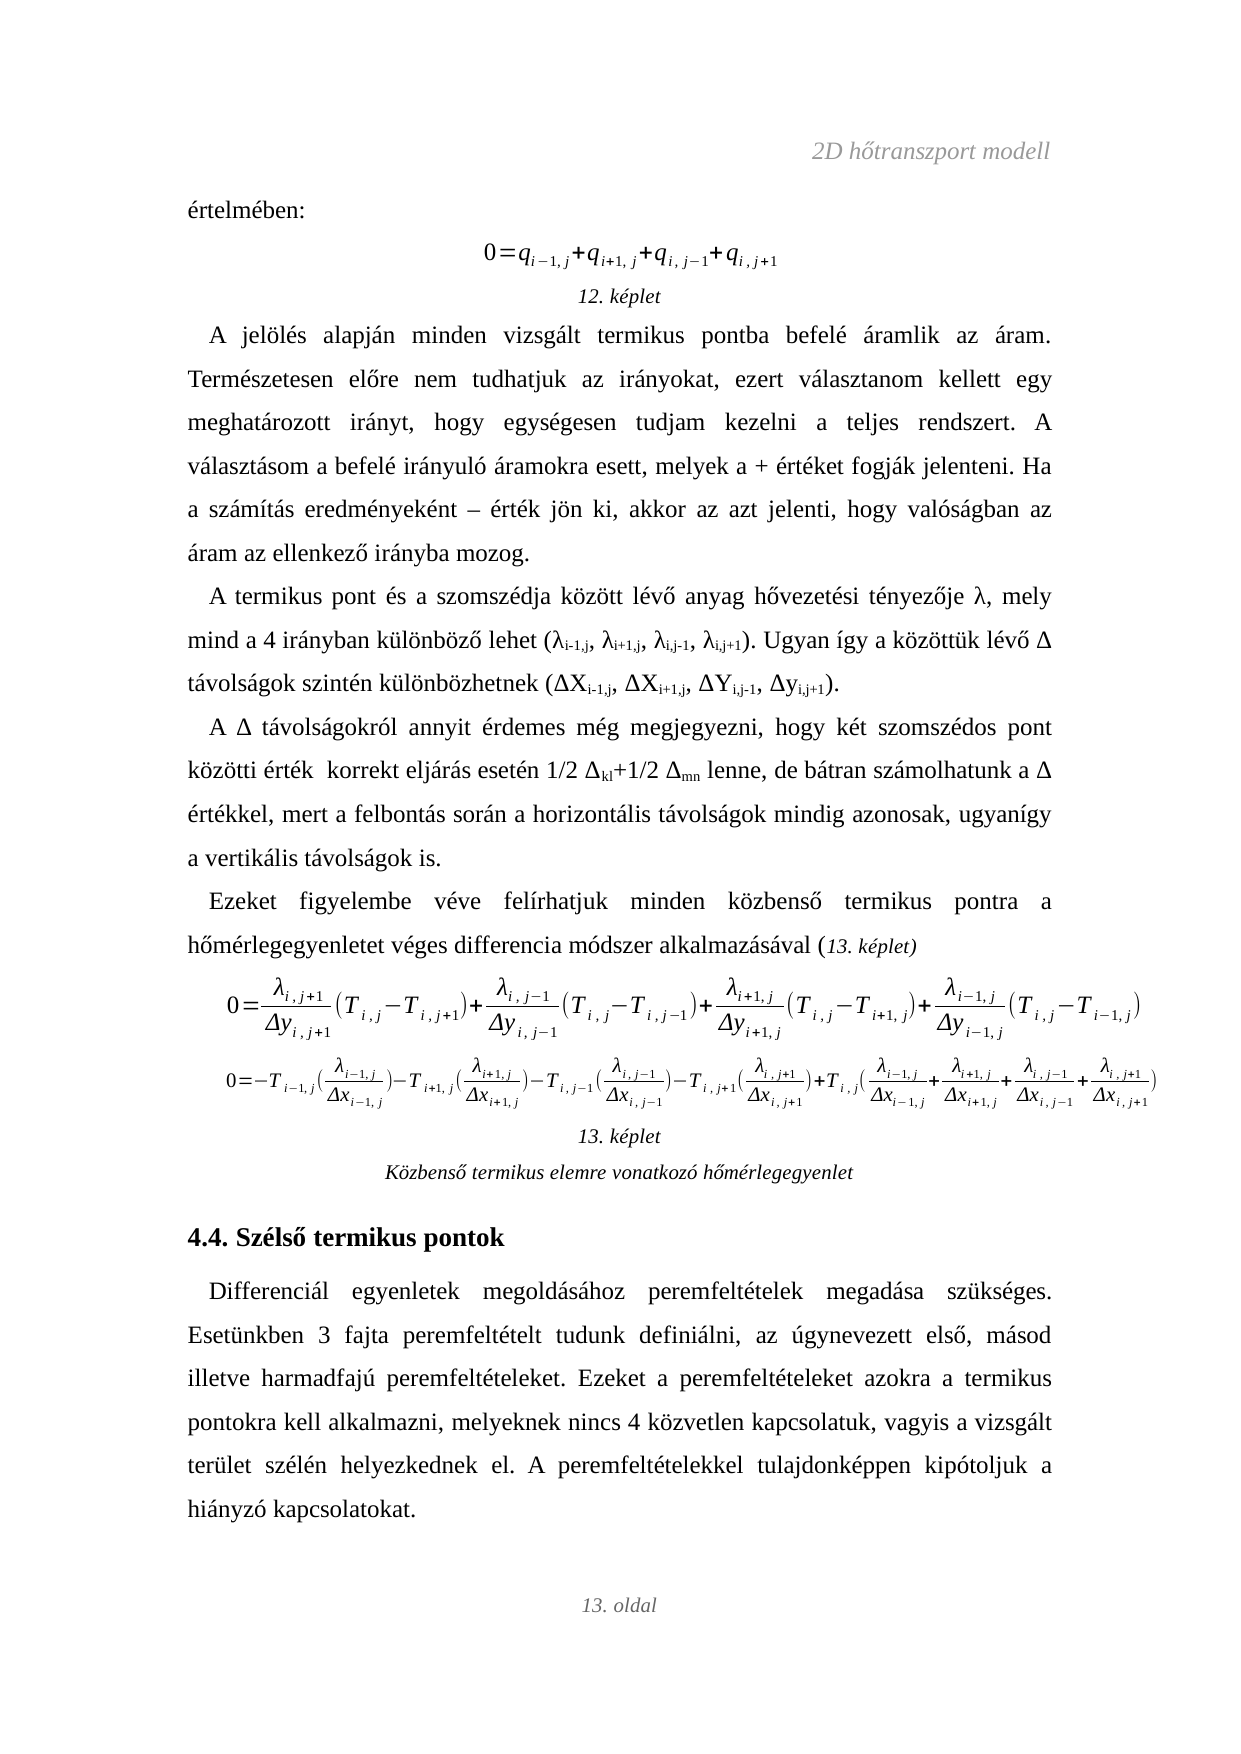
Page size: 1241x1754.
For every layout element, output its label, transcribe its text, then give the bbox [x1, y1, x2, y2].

text Közbenső termikus elemre vonatkozó hőmérlegegyenlet [187, 1159, 1053, 1183]
text értelmében: [187, 194, 1053, 223]
text 13. képlet [187, 1123, 1053, 1147]
text A termikus pont és a szomszédja között lévő anyag hővezetési tényezője λ, mely mind a 4 irányban különböző lehet (λi-1,j, λi+1,j, λi,j-1, λi,j+1). Ugyan így a közöttük lévő Δ távolságok szintén különbözhetnek (ΔXi-1,j, ΔXi+1,j, ΔYi,j-1, Δyi,j+1). [187, 581, 1053, 697]
text A Δ távolságokról annyit érdemes még megjegyezni, hogy két szomszédos pont közötti érték korrekt eljárás esetén 1/2 Δkl+1/2 Δmn lenne, de bátran számolhatunk a Δ értékkel, mert a felbontás során a horizontális távolságok mindig azonosak, ugyanígy a vertikális távolságok is. [187, 712, 1053, 872]
text Ezeket figyelembe véve felírhatjuk minden közbenső termikus pontra a hőmérlegegyenletet véges differencia módszer alkalmazásával (13. képlet) [187, 886, 1053, 959]
text 12. képlet [187, 284, 1053, 308]
text Differenciál egyenletek megoldásához peremfeltételek megadása szükséges. Esetünkben 3 fajta peremfeltételt tudunk definiálni, az úgynevezett első, másod illetve harmadfajú peremfeltételeket. Ezeket a peremfeltételeket azokra a termikus pontokra kell alkalmazni, melyeknek nincs 4 közvetlen kapcsolatuk, vagyis a vizsgált terület szélén helyezkednek el. A peremfeltételekkel tulajdonképpen kipótoljuk a hiányzó kapcsolatokat. [187, 1276, 1053, 1523]
subtitle Szélső termikus pontok [187, 1221, 1053, 1252]
text A jelölés alapján minden vizsgált termikus pontba befelé áramlik az áram. Természetesen előre nem tudhatjuk az irányokat, ezert választanom kellett egy meghatározott irányt, hogy egységesen tudjam kezelni a teljes rendszert. A választásom a befelé irányuló áramokra esett, melyek a + értéket fogják jelenteni. Ha a számítás eredményeként – érték jön ki, akkor az azt jelenti, hogy valóságban az áram az ellenkező irányba mozog. [187, 320, 1053, 567]
